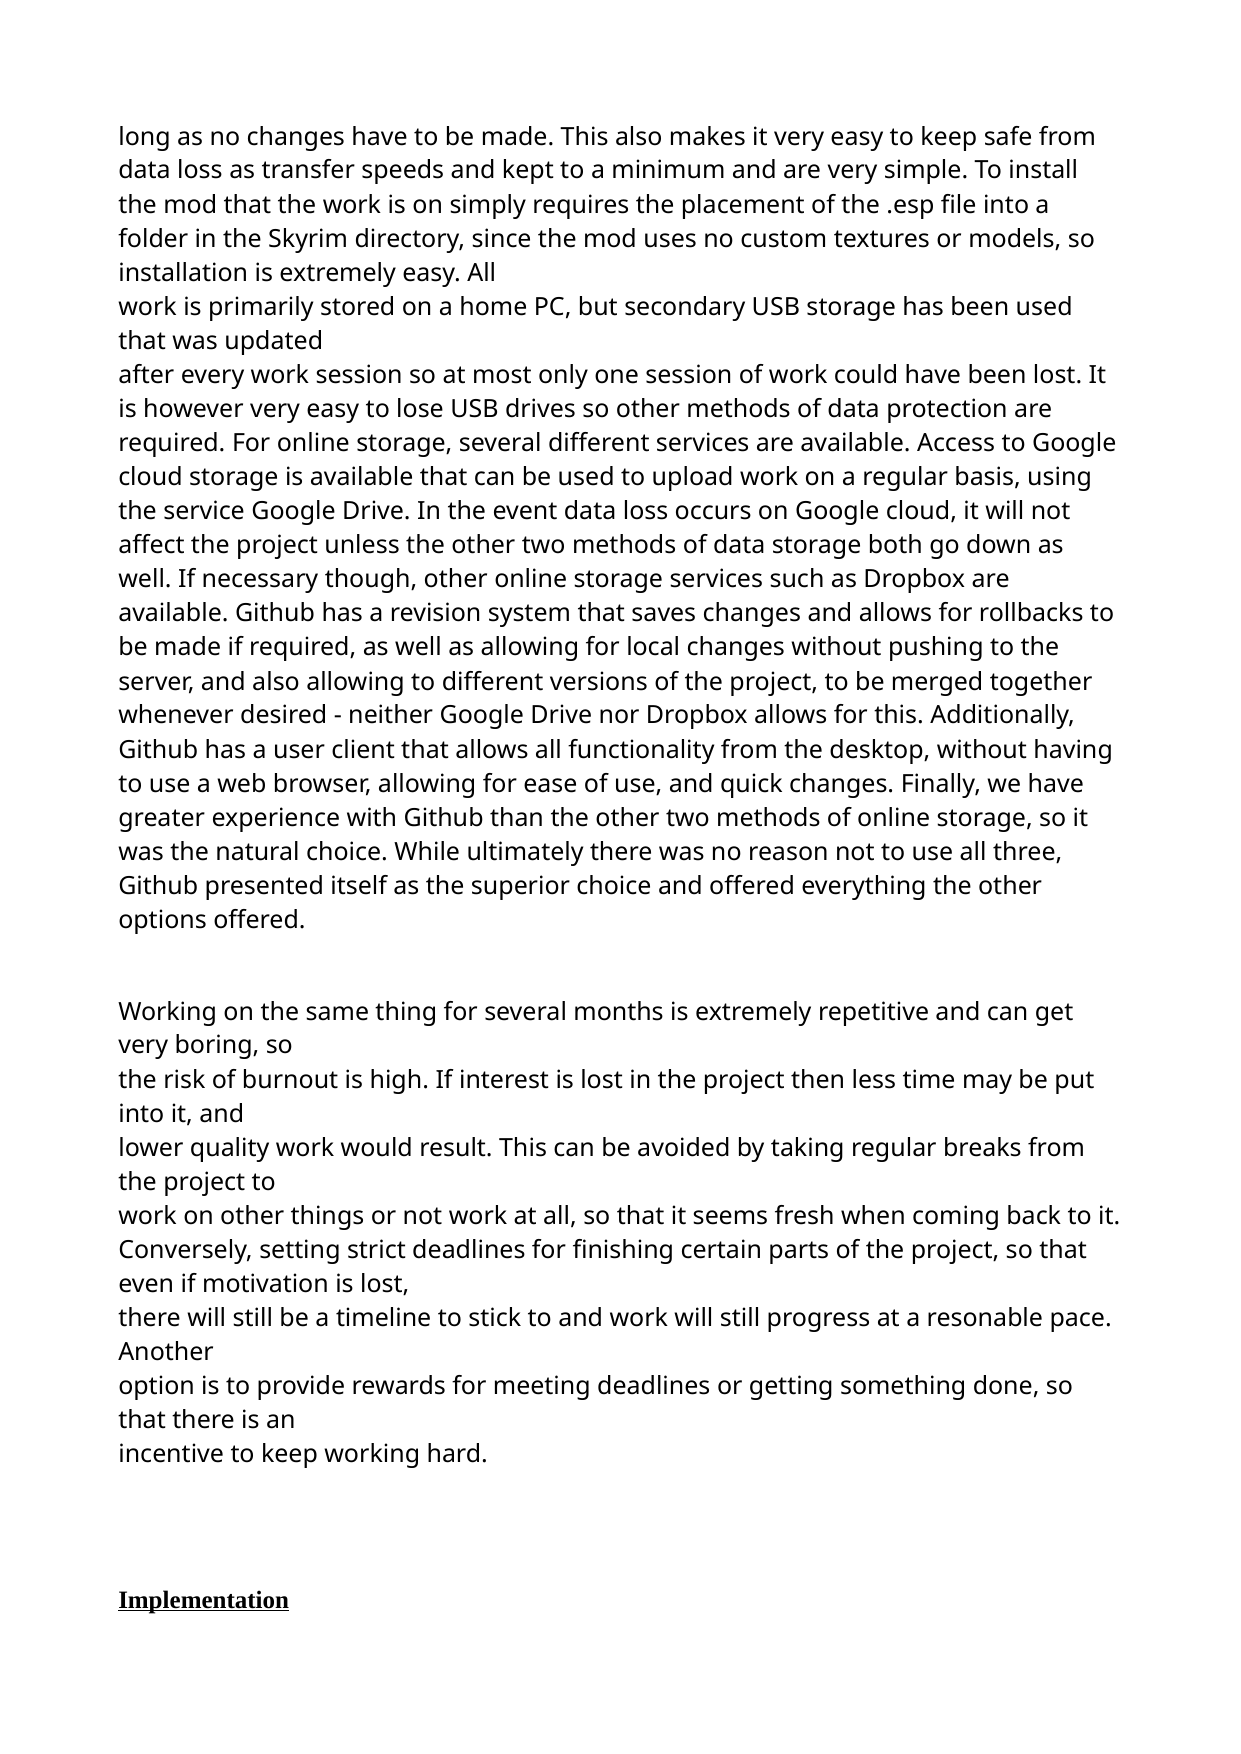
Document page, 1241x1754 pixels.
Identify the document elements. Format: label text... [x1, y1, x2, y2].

text lower quality work would result. This can be avoided by taking regular breaks from the project to [118, 1129, 1122, 1197]
text Working on the same thing for several months is extremely repetitive and can get very boring, so [118, 993, 1122, 1061]
text incentive to keep working hard. [118, 1436, 1122, 1470]
text option is to provide rewards for meeting deadlines or getting something done, so that there is an [118, 1368, 1122, 1436]
text after every work session so at most only one session of work could have been lost. It is however very easy to lose USB drives so other methods of data protection are required. For online storage, several different services are available. Access to Google cloud storage is available that can be used to upload work on a regular basis, using the service Google Drive. In the event data loss occurs on Google cloud, it will not affect the project unless the other two methods of data storage both go down as well. If necessary though, other online storage services such as Dropbox are available. Github has a revision system that saves changes and allows for rollbacks to be made if required, as well as allowing for local changes without pushing to the server, and also allowing to different versions of the project, to be merged together whenever desired - neither Google Drive nor Dropbox allows for this. Additionally, Github has a user client that allows all functionality from the desktop, without having to use a web browser, allowing for ease of use, and quick changes. Finally, we have greater experience with Github than the other two methods of online storage, so it was the natural choice. While ultimately there was no reason not to use all three, Github presented itself as the superior choice and offered everything the other options offered. [118, 357, 1122, 936]
text Implementation [118, 1585, 1122, 1614]
text there will still be a timeline to stick to and work will still progress at a resonable pace. Another [118, 1300, 1122, 1368]
text the risk of burnout is high. If interest is lost in the project then less time may be put into it, and [118, 1061, 1122, 1129]
text work is primarily stored on a home PC, but secondary USB storage has been used that was updated [118, 288, 1122, 357]
text long as no changes have to be made. This also makes it very easy to keep safe from data loss as transfer speeds and kept to a minimum and are very simple. To install the mod that the work is on simply requires the placement of the .esp file into a folder in the Skyrim directory, since the mod uses no custom textures or models, so installation is extremely easy. All [118, 118, 1122, 288]
text work on other things or not work at all, so that it seems fresh when coming back to it. Conversely, setting strict deadlines for finishing certain parts of the project, so that even if motivation is lost, [118, 1197, 1122, 1300]
